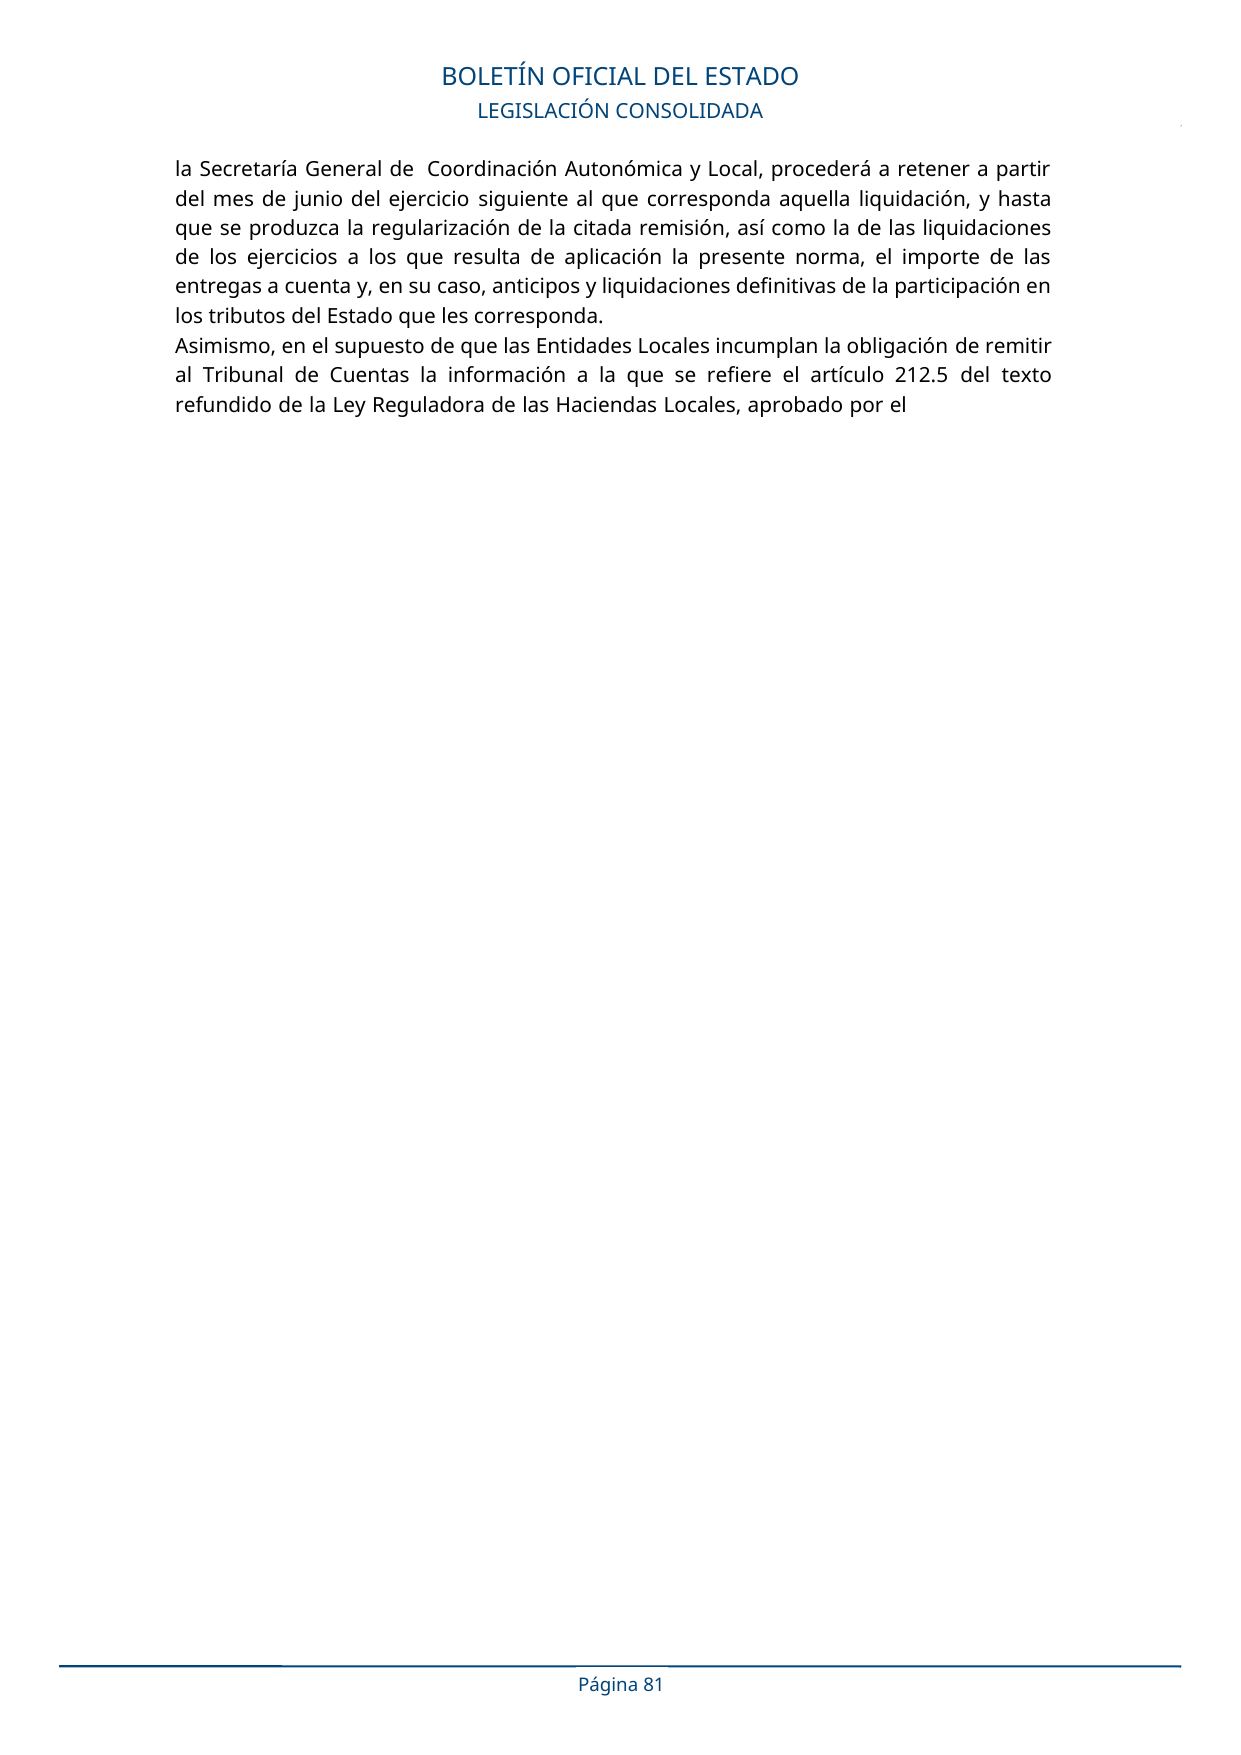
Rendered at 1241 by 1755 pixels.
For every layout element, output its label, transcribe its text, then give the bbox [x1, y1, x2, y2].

text la Secretaría General de Coordinación Autonómica y Local, procederá a retener a partir del mes de junio del ejercicio siguiente al que corresponda aquella liquidación, y hasta que se produzca la regularización de la citada remisión, así como la de las liquidaciones de los ejercicios a los que resulta de aplicación la presente norma, el importe de las entregas a cuenta y, en su caso, anticipos y liquidaciones definitivas de la participación en los tributos del Estado que les corresponda. [175, 154, 1052, 329]
text Asimismo, en el supuesto de que las Entidades Locales incumplan la obligación de remitir al Tribunal de Cuentas la información a la que se refiere el artículo 212.5 del texto refundido de la Ley Reguladora de las Haciendas Locales, aprobado por el [175, 331, 1052, 418]
